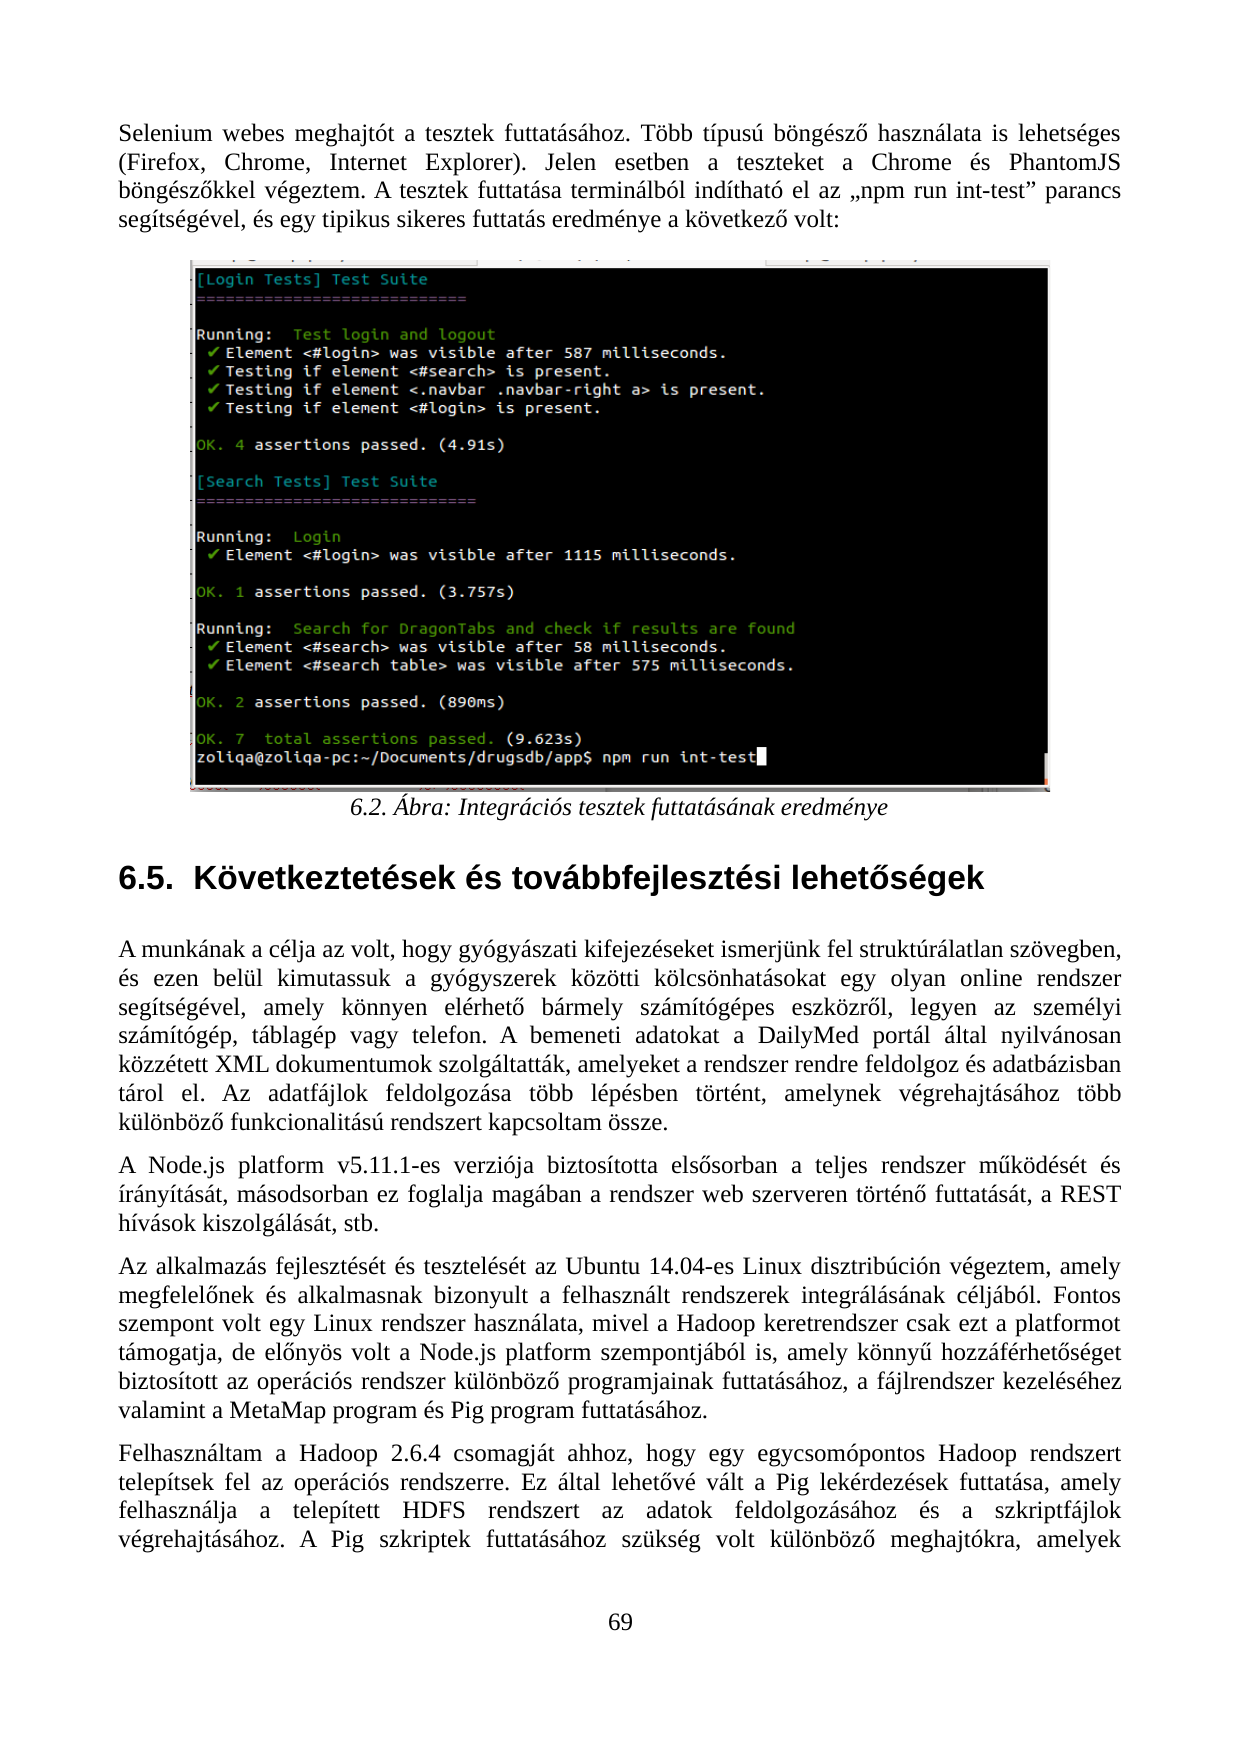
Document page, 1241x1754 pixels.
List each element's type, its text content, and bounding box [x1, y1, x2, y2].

picture [190, 260, 1051, 792]
text A munkának a célja az volt, hogy gyógyászati kifejezéseket ismerjünk fel struktúrálatlan szövegben, és ezen belül kimutassuk a gyógyszerek közötti kölcsönhatásokat egy olyan online rendszer segítségével, amely könnyen elérhető bármely számítógépes eszközről, legyen az személyi számítógép, táblagép vagy telefon. A bemeneti adatokat a DailyMed portál által nyilvánosan közzétett XML dokumentumok szolgáltatták, amelyeket a rendszer rendre feldolgoz és adatbázisban tárol el. Az adatfájlok feldolgozása több lépésben történt, amelynek végrehajtásához több különböző funkcionalitású rendszert kapcsoltam össze. [118, 934, 1122, 1136]
text A Node.js platform v5.11.1-es verziója biztosította elsősorban a teljes rendszer működését és írányítását, másodsorban ez foglalja magában a rendszer web szerveren történő futtatását, a REST hívások kiszolgálását, stb. [118, 1150, 1122, 1236]
text Felhasználtam a Hadoop 2.6.4 csomagját ahhoz, hogy egy egycsomópontos Hadoop rendszert telepítsek fel az operációs rendszerre. Ez által lehetővé vált a Pig lekérdezések futtatása, amely felhasználja a telepített HDFS rendszert az adatok feldolgozásához és a szkriptfájlok végrehajtásához. A Pig szkriptek futtatásához szükség volt különböző meghajtókra, amelyek [118, 1438, 1122, 1553]
subtitle Következtetések és továbbfejlesztési lehetőségek [118, 858, 1122, 897]
text 6.2. Ábra: Integrációs tesztek futtatásának eredménye [190, 792, 1050, 821]
title Selenium webes meghajtót a tesztek futtatásához. Több típusú böngésző használata is lehetséges (Firefox, Chrome, Internet Explorer). Jelen esetben a teszteket a Chrome és PhantomJS böngészőkkel végeztem. A tesztek futtatása terminálból indítható el az „npm run int-test” parancs segítségével, és egy tipikus sikeres futtatás eredménye a következő volt: [118, 118, 1122, 233]
text Az alkalmazás fejlesztését és tesztelését az Ubuntu 14.04-es Linux disztribúción végeztem, amely megfelelőnek és alkalmasnak bizonyult a felhasznált rendszerek integrálásának céljából. Fontos szempont volt egy Linux rendszer használata, mivel a Hadoop keretrendszer csak ezt a platformot támogatja, de előnyös volt a Node.js platform szempontjából is, amely könnyű hozzáférhetőséget biztosított az operációs rendszer különböző programjainak futtatásához, a fájlrendszer kezeléséhez valamint a MetaMap program és Pig program futtatásához. [118, 1251, 1122, 1423]
